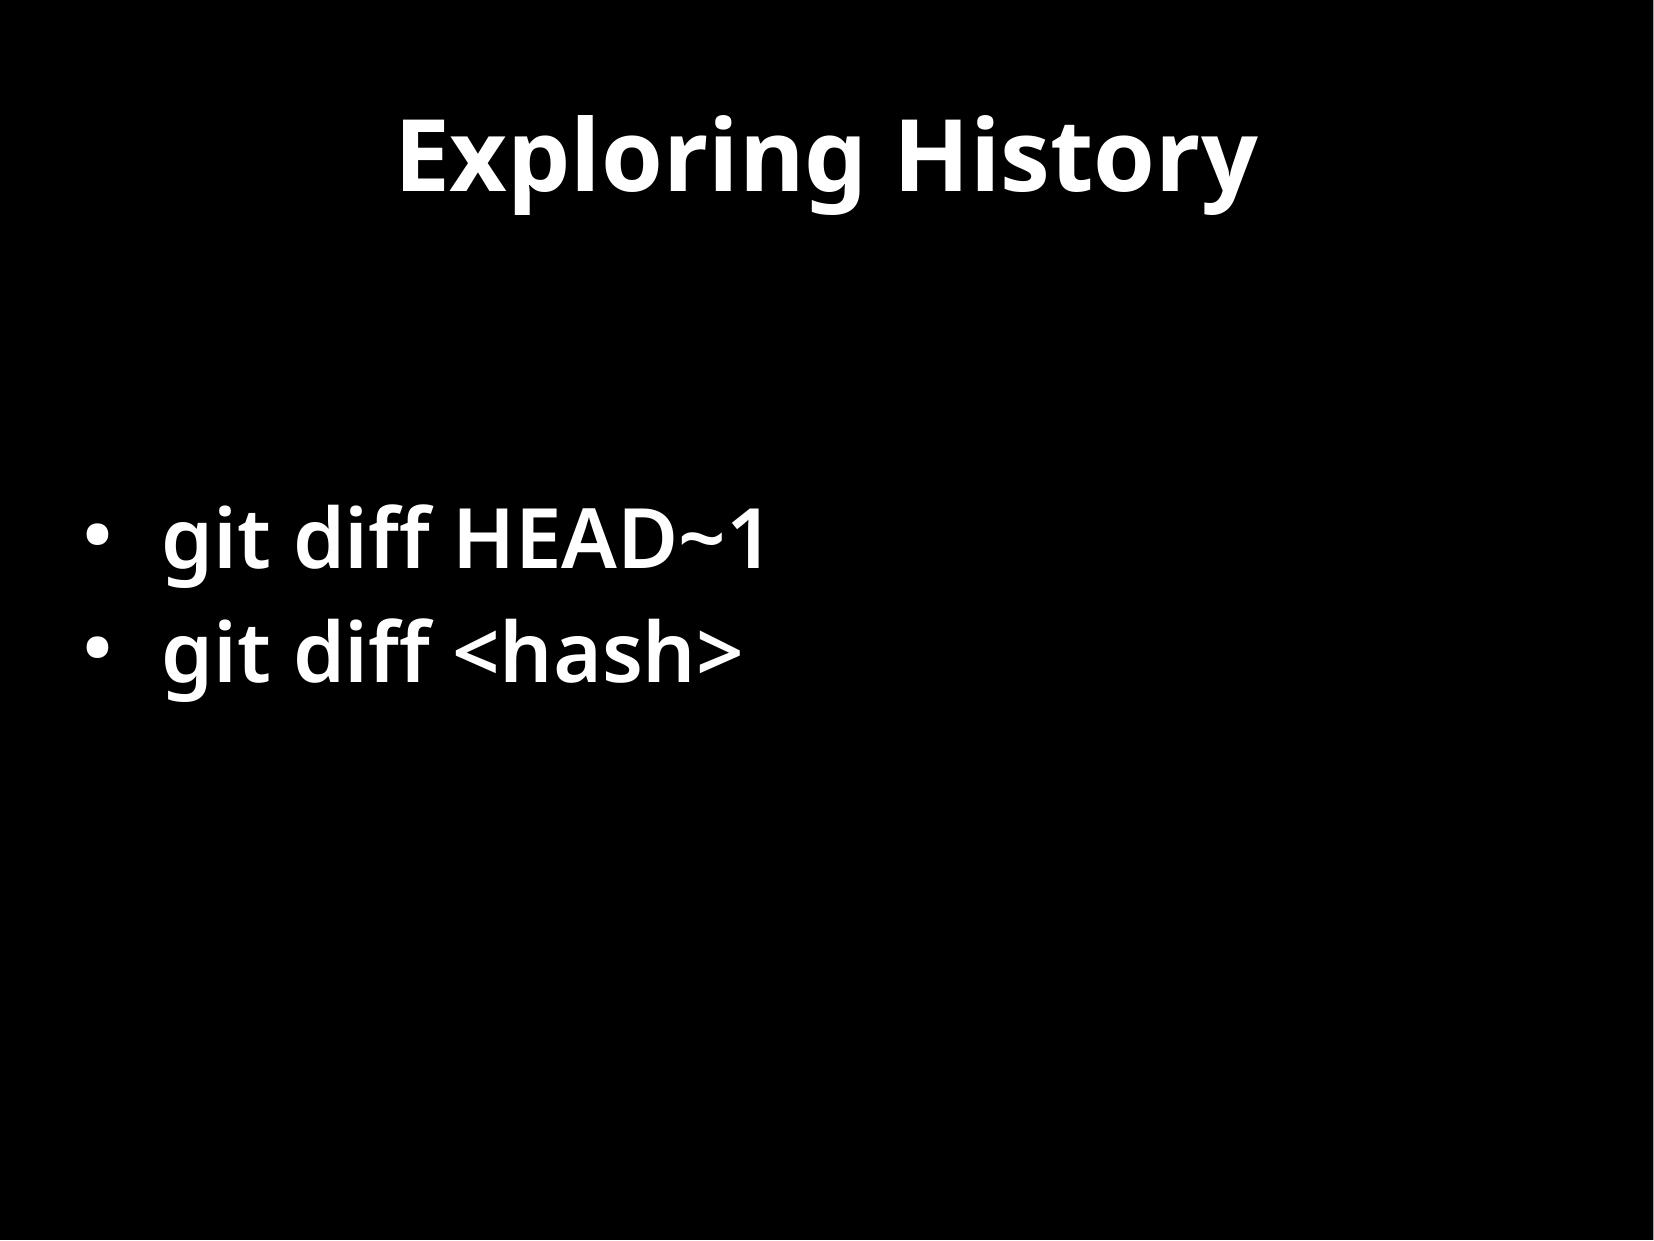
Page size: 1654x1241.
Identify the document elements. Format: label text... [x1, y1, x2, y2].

subtitle git diff HEAD~1 git diff <hash> [82, 290, 1571, 1010]
title Exploring History [82, 49, 1571, 257]
